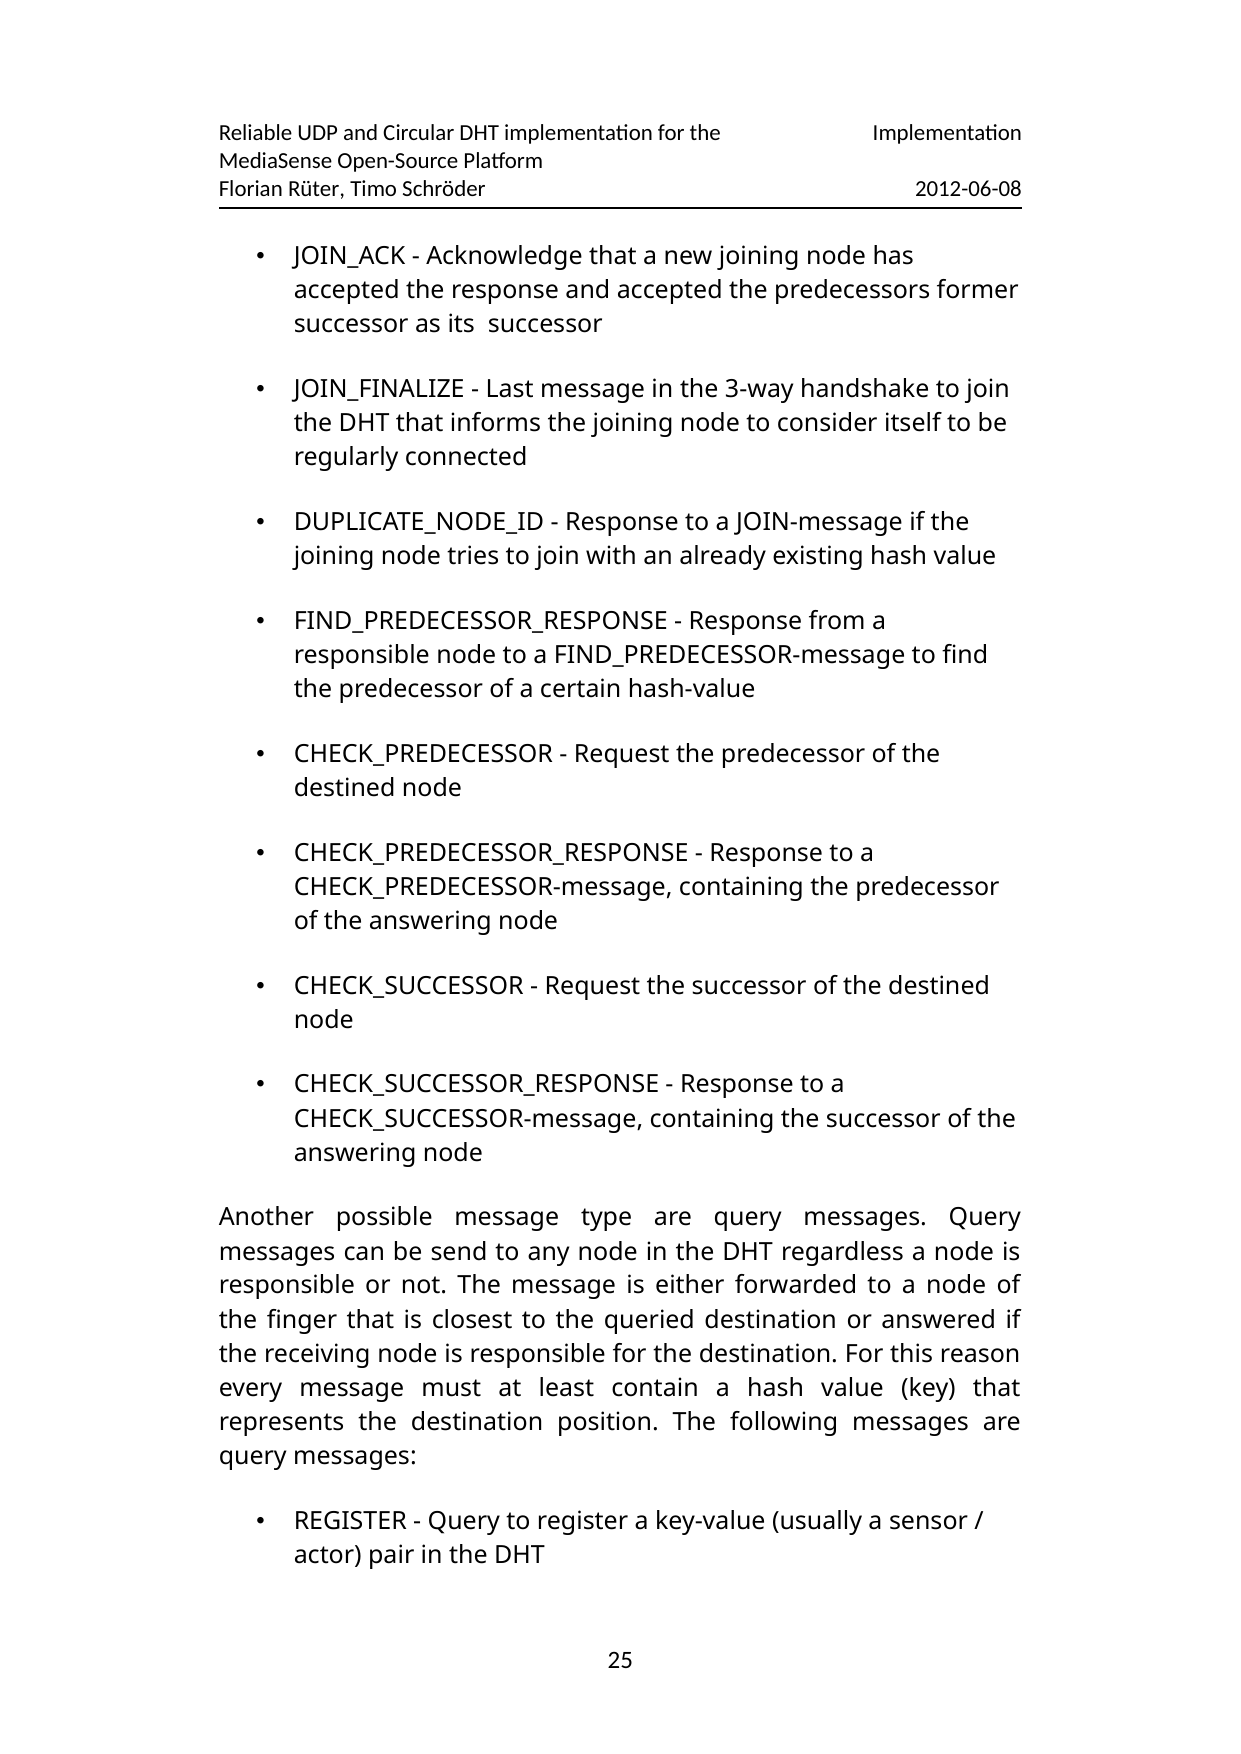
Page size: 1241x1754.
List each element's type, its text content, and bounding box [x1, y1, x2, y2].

list JOIN_FINALIZE - Last message in the 3-way handshake to join the DHT that informs the joining node to consider itself to be regularly connected [256, 371, 1022, 473]
list CHECK_SUCCESSOR - Request the successor of the destined node [256, 967, 1022, 1035]
text Another possible message type are query messages. Query messages can be send to any node in the DHT regardless a node is responsible or not. The message is either forwarded to a node of the finger that is closest to the queried destination or answered if the receiving node is responsible for the destination. For this reason every message must at least contain a hash value (key) that represents the destination position. The following messages are query messages: [218, 1199, 1022, 1472]
list FIND_PREDECESSOR_RESPONSE - Response from a responsible node to a FIND_PREDECESSOR-message to find the predecessor of a certain hash-value [256, 603, 1022, 705]
list CHECK_SUCCESSOR_RESPONSE - Response to a CHECK_SUCCESSOR-message, containing the successor of the answering node [256, 1066, 1022, 1168]
list CHECK_PREDECESSOR - Request the predecessor of the destined node [256, 736, 1022, 804]
list REGISTER - Query to register a key-value (usually a sensor / actor) pair in the DHT [256, 1502, 1022, 1570]
list CHECK_PREDECESSOR_RESPONSE - Response to a CHECK_PREDECESSOR-message, containing the predecessor of the answering node [256, 834, 1022, 937]
list DUPLICATE_NODE_ID - Response to a JOIN-message if the joining node tries to join with an already existing hash value [256, 504, 1022, 572]
list JOIN_ACK - Acknowledge that a new joining node has accepted the response and accepted the predecessors former successor as its successor [256, 238, 1022, 340]
